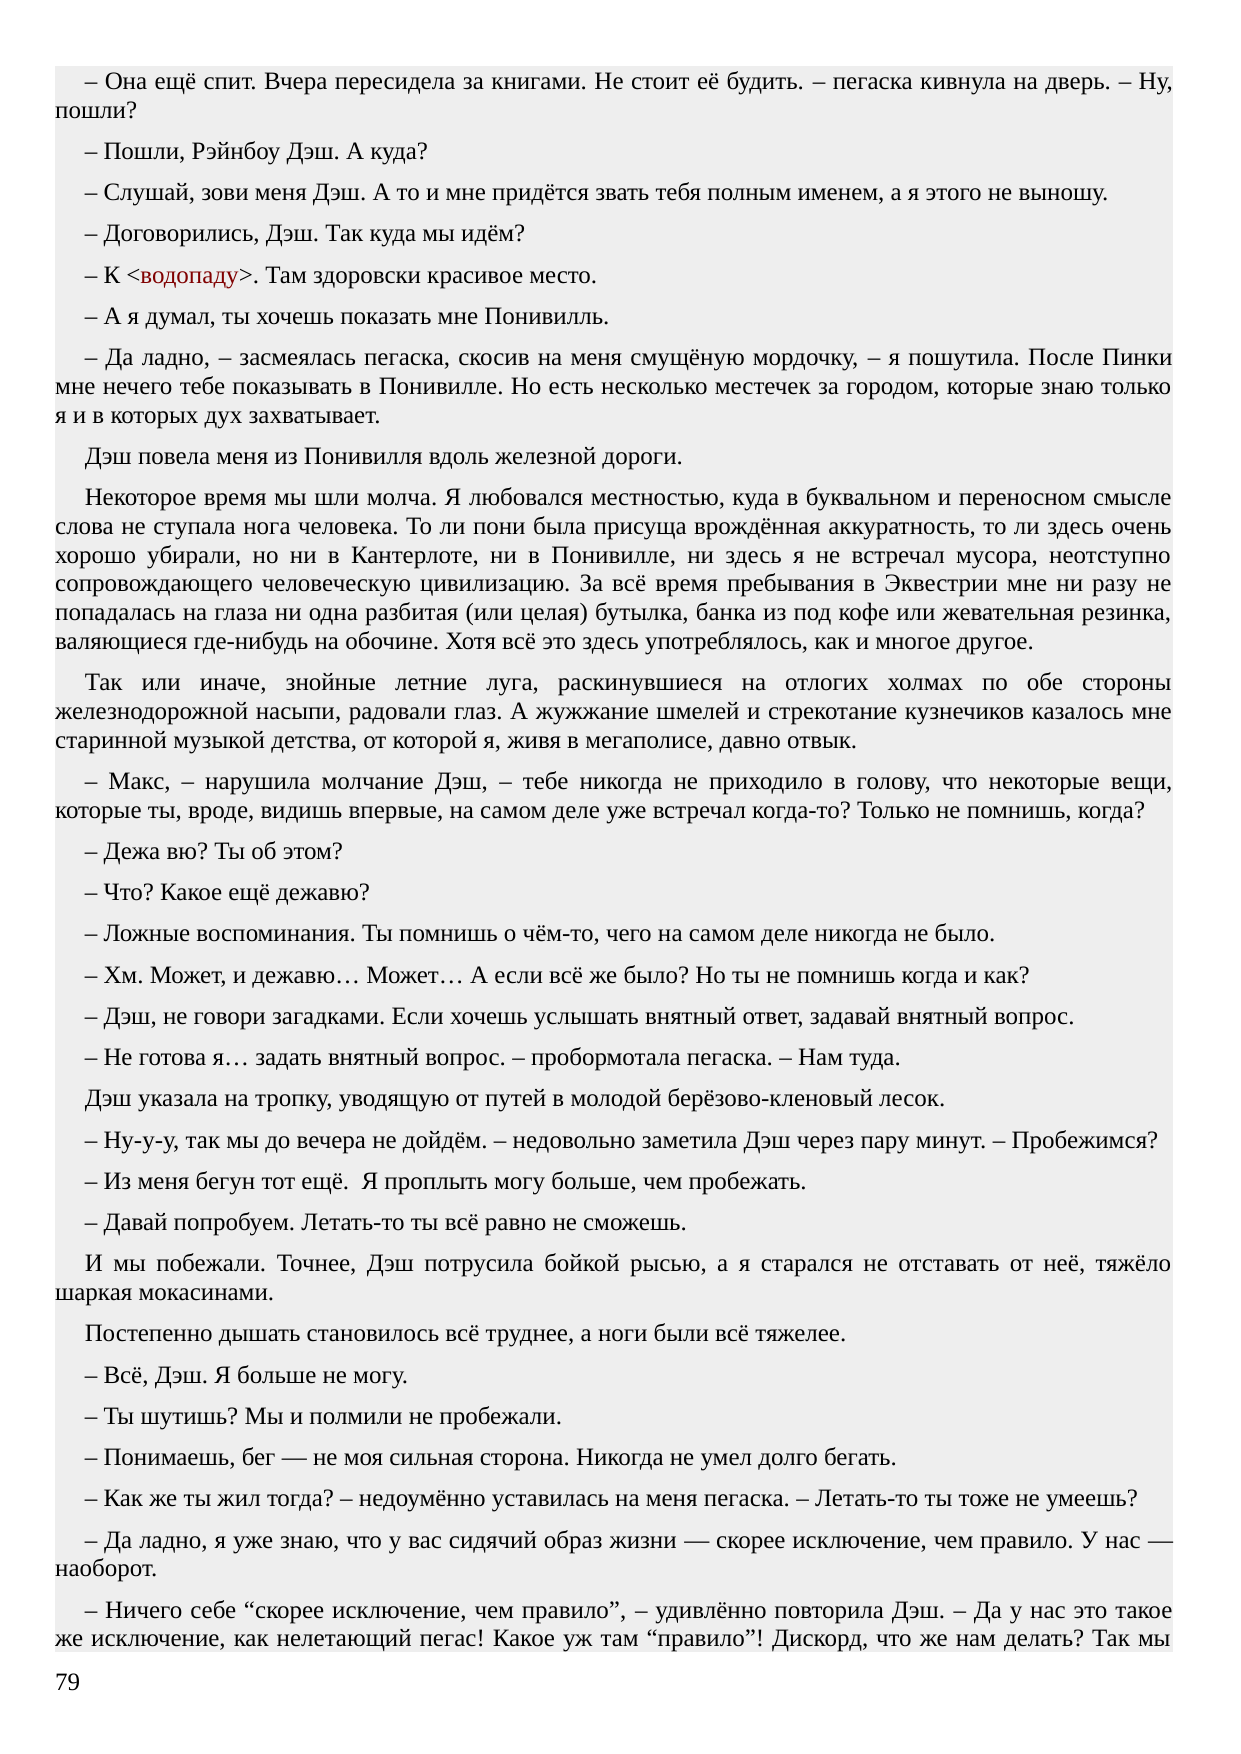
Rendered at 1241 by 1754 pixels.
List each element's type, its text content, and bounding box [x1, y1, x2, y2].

text – Ты шутишь? Мы и полмили не пробежали. [55, 1401, 1173, 1430]
text – Из меня бегун тот ещё. Я проплыть могу больше, чем пробежать. [55, 1166, 1173, 1195]
text – Дежа вю? Ты об этом? [55, 836, 1173, 865]
text – Дэш, не говори загадками. Если хочешь услышать внятный ответ, задавай внятный вопрос. [55, 1001, 1173, 1030]
text – Понимаешь, бег — не моя сильная сторона. Никогда не умел долго бегать. [55, 1442, 1173, 1471]
text – Она ещё спит. Вчера пересидела за книгами. Не стоит её будить. – пегаска кивнула на дверь. – Ну, пошли? [55, 66, 1173, 123]
text – К <водопаду>. Там здоровски красивое место. [55, 260, 1173, 288]
text Дэш указала на тропку, уводящую от путей в молодой берёзово-кленовый лесок. [55, 1083, 1173, 1112]
text – Не готова я… задать внятный вопрос. – пробормотала пегаска. – Нам туда. [55, 1042, 1173, 1071]
text – Да ладно, – засмеялась пегаска, скосив на меня смущёную мордочку, – я пошутила. После Пинки мне нечего тебе показывать в Понивилле. Но есть несколько местечек за городом, которые знаю только я и в которых дух захватывает. [55, 342, 1173, 428]
text – Всё, Дэш. Я больше не могу. [55, 1360, 1173, 1388]
text – Да ладно, я уже знаю, что у вас сидячий образ жизни — скорее исключение, чем правило. У нас — наоборот. [55, 1525, 1173, 1582]
text Дэш повела меня из Понивилля вдоль железной дороги. [55, 441, 1173, 470]
text – Что? Какое ещё дежавю? [55, 877, 1173, 906]
text Постепенно дышать становилось всё труднее, а ноги были всё тяжелее. [55, 1318, 1173, 1347]
text – Слушай, зови меня Дэш. А то и мне придётся звать тебя полным именем, а я этого не выношу. [55, 177, 1173, 206]
text – Давай попробуем. Летать-то ты всё равно не сможешь. [55, 1207, 1173, 1236]
text – Пошли, Рэйнбоу Дэш. А куда? [55, 136, 1173, 165]
text – Ложные воспоминания. Ты помнишь о чём-то, чего на самом деле никогда не было. [55, 918, 1173, 947]
text – Ничего себе “скорее исключение, чем правило”, – удивлённо повторила Дэш. – Да у нас это такое же исключение, как нелетающий пегас! Какое уж там “правило”! Дискорд, что же нам делать? Так мы [55, 1595, 1173, 1652]
text – Хм. Может, и дежавю… Может… А если всё же было? Но ты не помнишь когда и как? [55, 960, 1173, 988]
text – А я думал, ты хочешь показать мне Понивилль. [55, 301, 1173, 330]
text – Ну-у-у, так мы до вечера не дойдём. – недовольно заметила Дэш через пару минут. – Пробежимся? [55, 1125, 1173, 1153]
text Некоторое время мы шли молча. Я любовался местностью, куда в буквальном и переносном смысле слова не ступала нога человека. То ли пони была присуща врождённая аккуратность, то ли здесь очень хорошо убирали, но ни в Кантерлоте, ни в Понивилле, ни здесь я не встречал мусора, неотступно сопровождающего человеческую цивилизацию. За всё время пребывания в Эквестрии мне ни разу не попадалась на глаза ни одна разбитая (или целая) бутылка, банка из под кофе или жевательная резинка, валяющиеся где-нибудь на обочине. Хотя всё это здесь употреблялось, как и многое другое. [55, 482, 1173, 655]
text Так или иначе, знойные летние луга, раскинувшиеся на отлогих холмах по обе стороны железнодорожной насыпи, радовали глаз. А жужжание шмелей и стрекотание кузнечиков казалось мне старинной музыкой детства, от которой я, живя в мегаполисе, давно отвык. [55, 667, 1173, 753]
text – Договорились, Дэш. Так куда мы идём? [55, 218, 1173, 247]
text – Макс, – нарушила молчание Дэш, – тебе никогда не приходило в голову, что некоторые вещи, которые ты, вроде, видишь впервые, на самом деле уже встречал когда-то? Только не помнишь, когда? [55, 766, 1173, 823]
text И мы побежали. Точнее, Дэш потрусила бойкой рысью, а я старался не отставать от неё, тяжёло шаркая мокасинами. [55, 1248, 1173, 1306]
text – Как же ты жил тогда? – недоумённо уставилась на меня пегаска. – Летать-то ты тоже не умеешь? [55, 1483, 1173, 1512]
